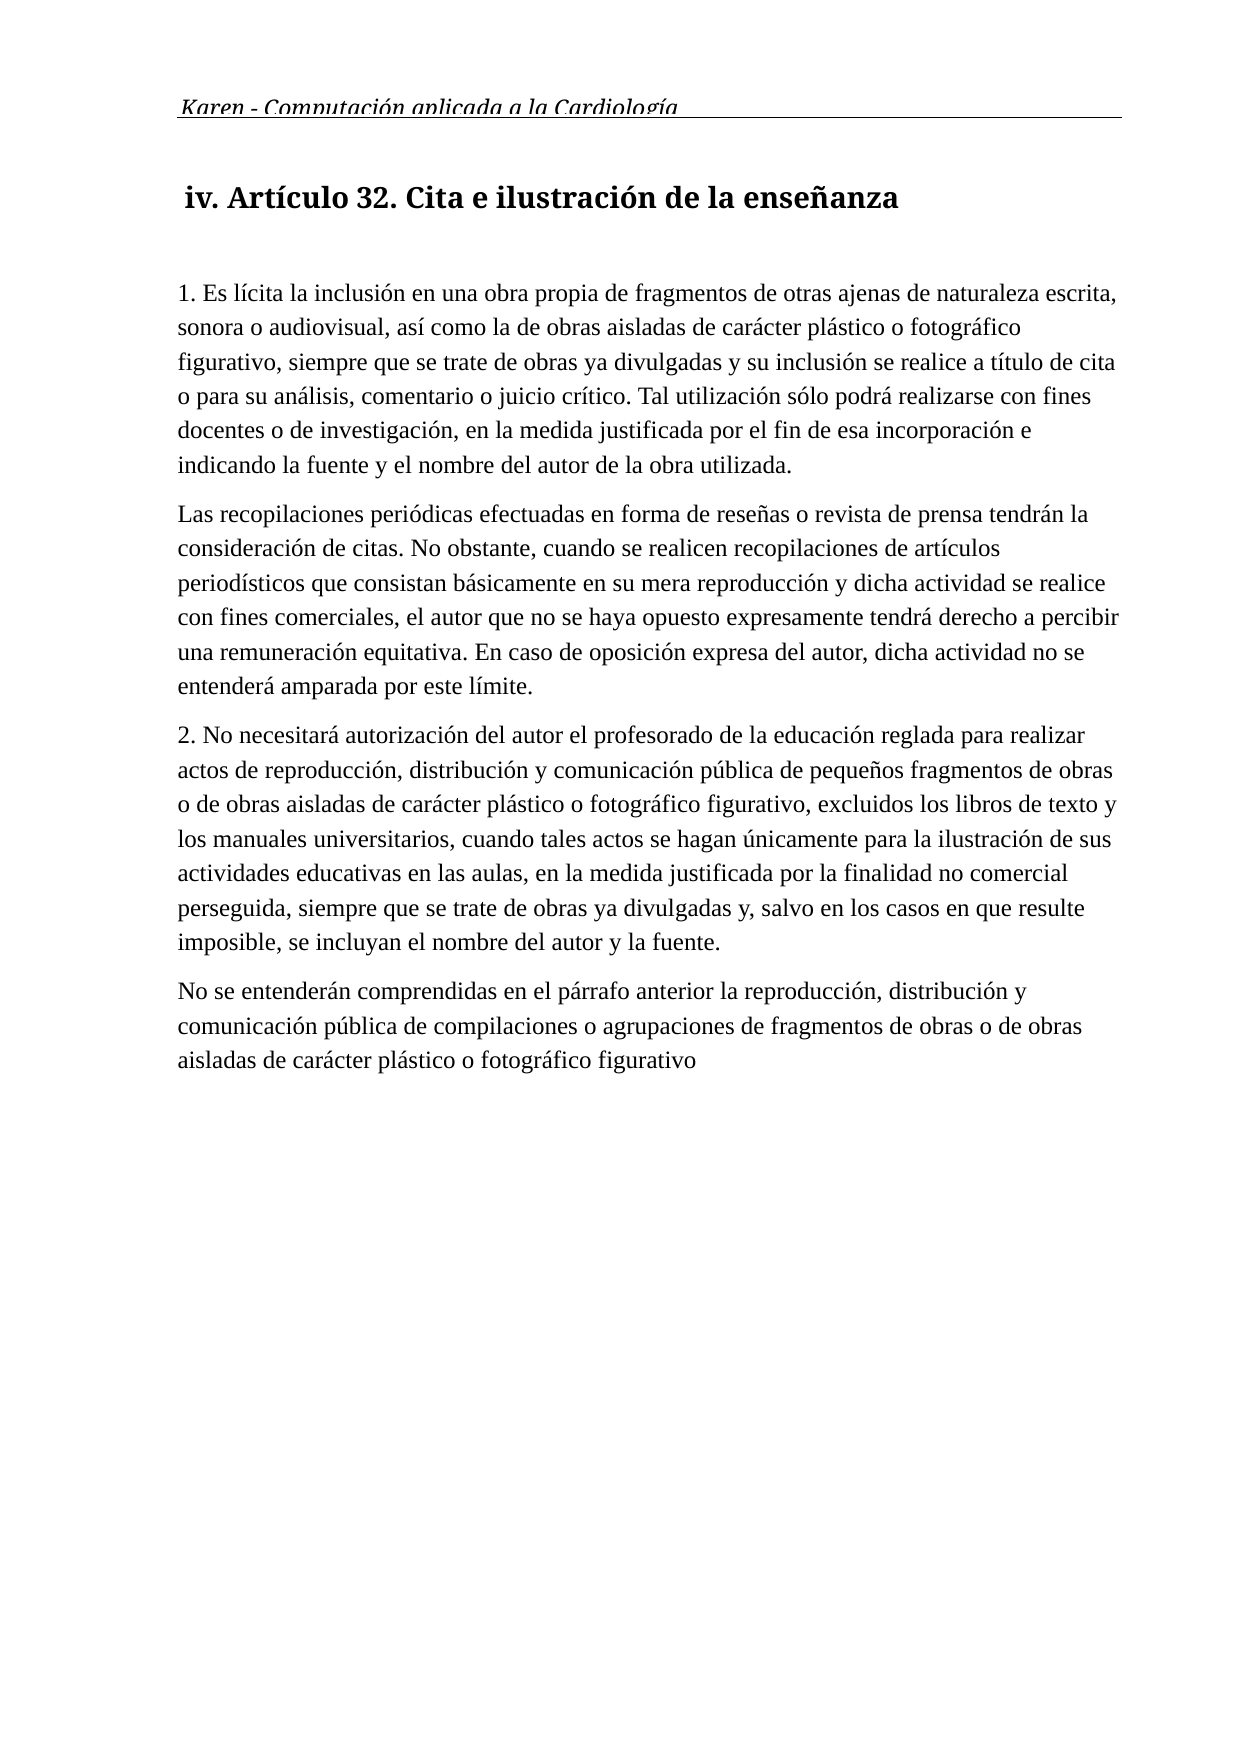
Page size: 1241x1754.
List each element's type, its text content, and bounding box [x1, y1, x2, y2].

text No se entenderán comprendidas en el párrafo anterior la reproducción, distribución y comunicación pública de compilaciones o agrupaciones de fragmentos de obras o de obras aisladas de carácter plástico o fotográfico figurativo [177, 976, 1122, 1074]
list Artículo 32. Cita e ilustración de la enseñanza [177, 177, 1122, 217]
text Las recopilaciones periódicas efectuadas en forma de reseñas o revista de prensa tendrán la consideración de citas. No obstante, cuando se realicen recopilaciones de artículos periodísticos que consistan básicamente en su mera reproducción y dicha actividad se realice con fines comerciales, el autor que no se haya opuesto expresamente tendrá derecho a percibir una remuneración equitativa. En caso de oposición expresa del autor, dicha actividad no se entenderá amparada por este límite. [177, 499, 1122, 700]
text 1. Es lícita la inclusión en una obra propia de fragmentos de otras ajenas de naturaleza escrita, sonora o audiovisual, así como la de obras aisladas de carácter plástico o fotográfico figurativo, siempre que se trate de obras ya divulgadas y su inclusión se realice a título de cita o para su análisis, comentario o juicio crítico. Tal utilización sólo podrá realizarse con fines docentes o de investigación, en la medida justificada por el fin de esa incorporación e indicando la fuente y el nombre del autor de la obra utilizada. [177, 278, 1122, 479]
text 2. No necesitará autorización del autor el profesorado de la educación reglada para realizar actos de reproducción, distribución y comunicación pública de pequeños fragmentos de obras o de obras aisladas de carácter plástico o fotográfico figurativo, excluidos los libros de texto y los manuales universitarios, cuando tales actos se hagan únicamente para la ilustración de sus actividades educativas en las aulas, en la medida justificada por la finalidad no comercial perseguida, siempre que se trate de obras ya divulgadas y, salvo en los casos en que resulte imposible, se incluyan el nombre del autor y la fuente. [177, 721, 1122, 956]
